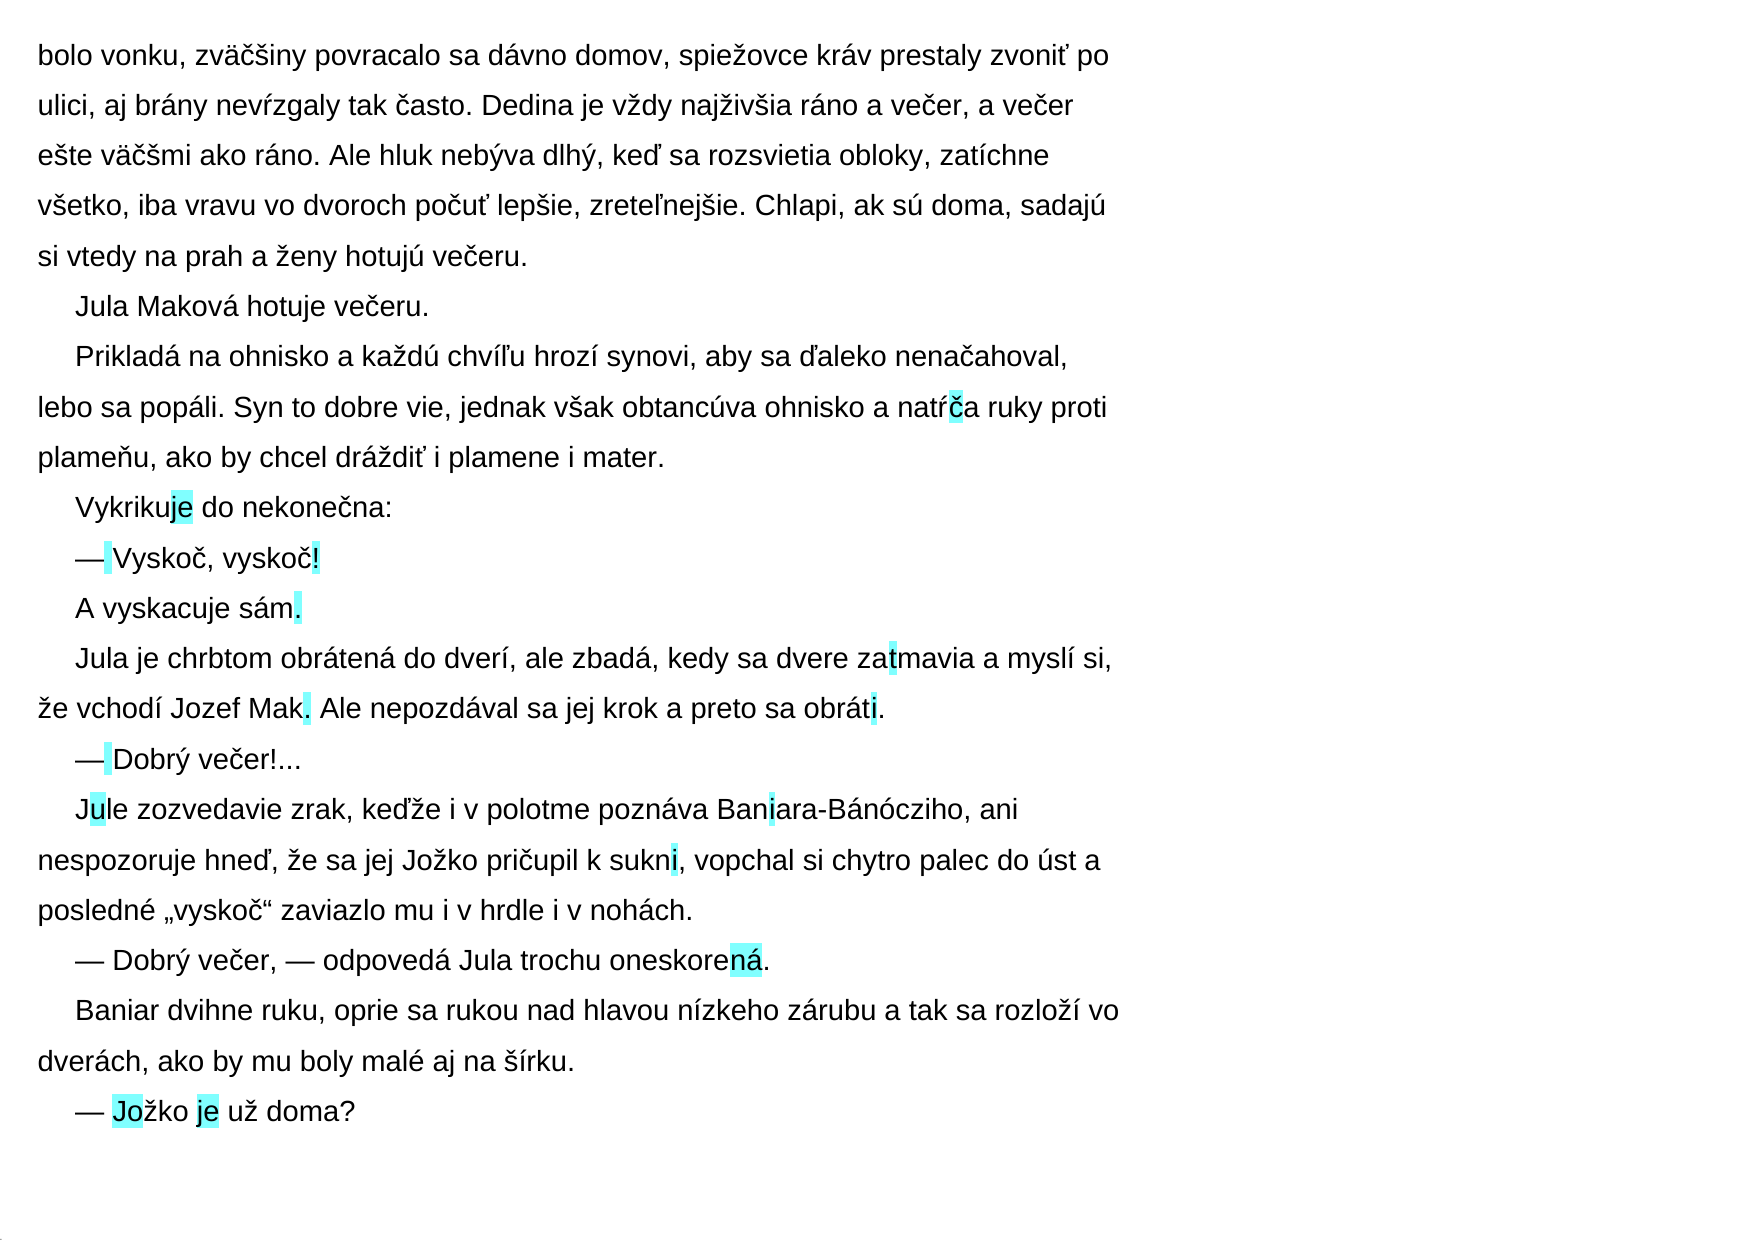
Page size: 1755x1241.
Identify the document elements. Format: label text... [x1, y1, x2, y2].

text — Vyskoč, vyskoč! [37, 541, 1130, 574]
text Jule zozvedavie zrak, keďže i v polotme poznáva Baniara-Bánócziho, ani nespozoruje hneď, že sa jej Jožko pričupil k sukni, vopchal si chytro palec do úst a posledné „vyskoč“ zaviazlo mu i v hrdle i v nohách. [37, 792, 1130, 926]
text Jula je chrbtom obrátená do dverí, ale zbadá, kedy sa dvere zatmavia a myslí si, že vchodí Jozef Mak. Ale nepozdával sa jej krok a preto sa obráti. [37, 641, 1130, 725]
text — Dobrý večer, — odpovedá Jula trochu oneskorená. [37, 943, 1130, 977]
text — Dobrý večer!... [37, 742, 1130, 775]
text Prikladá na ohnisko a každú chvíľu hrozí synovi, aby sa ďaleko nenačahoval, lebo sa popáli. Syn to dobre vie, jednak však obtancúva ohnisko a natŕča ruky proti plameňu, ako by chcel dráždiť i plamene i mater. [37, 339, 1130, 473]
text A vyskacuje sám. [37, 591, 1130, 624]
text Baniar dvihne ruku, oprie sa rukou nad hlavou nízkeho zárubu a tak sa rozloží vo dverách, ako by mu boly malé aj na šírku. [37, 993, 1130, 1077]
text — Jožko je už doma? [37, 1094, 1130, 1128]
text bolo vonku, zväčšiny povracalo sa dávno domov, spiežovce kráv prestaly zvoniť po ulici, aj brány nevŕzgaly tak často. Dedina je vždy najživšia ráno a večer, a večer ešte väčšmi ako ráno. Ale hluk nebýva dlhý, keď sa rozsvietia obloky, zatíchne všetko, iba vravu vo dvoroch počuť lepšie, zreteľnejšie. Chlapi, ak sú doma, sadajú si vtedy na prah a ženy hotujú večeru. [37, 37, 1130, 272]
text Vykrikuje do nekonečna: [37, 490, 1130, 524]
text Jula Maková hotuje večeru. [37, 289, 1130, 323]
